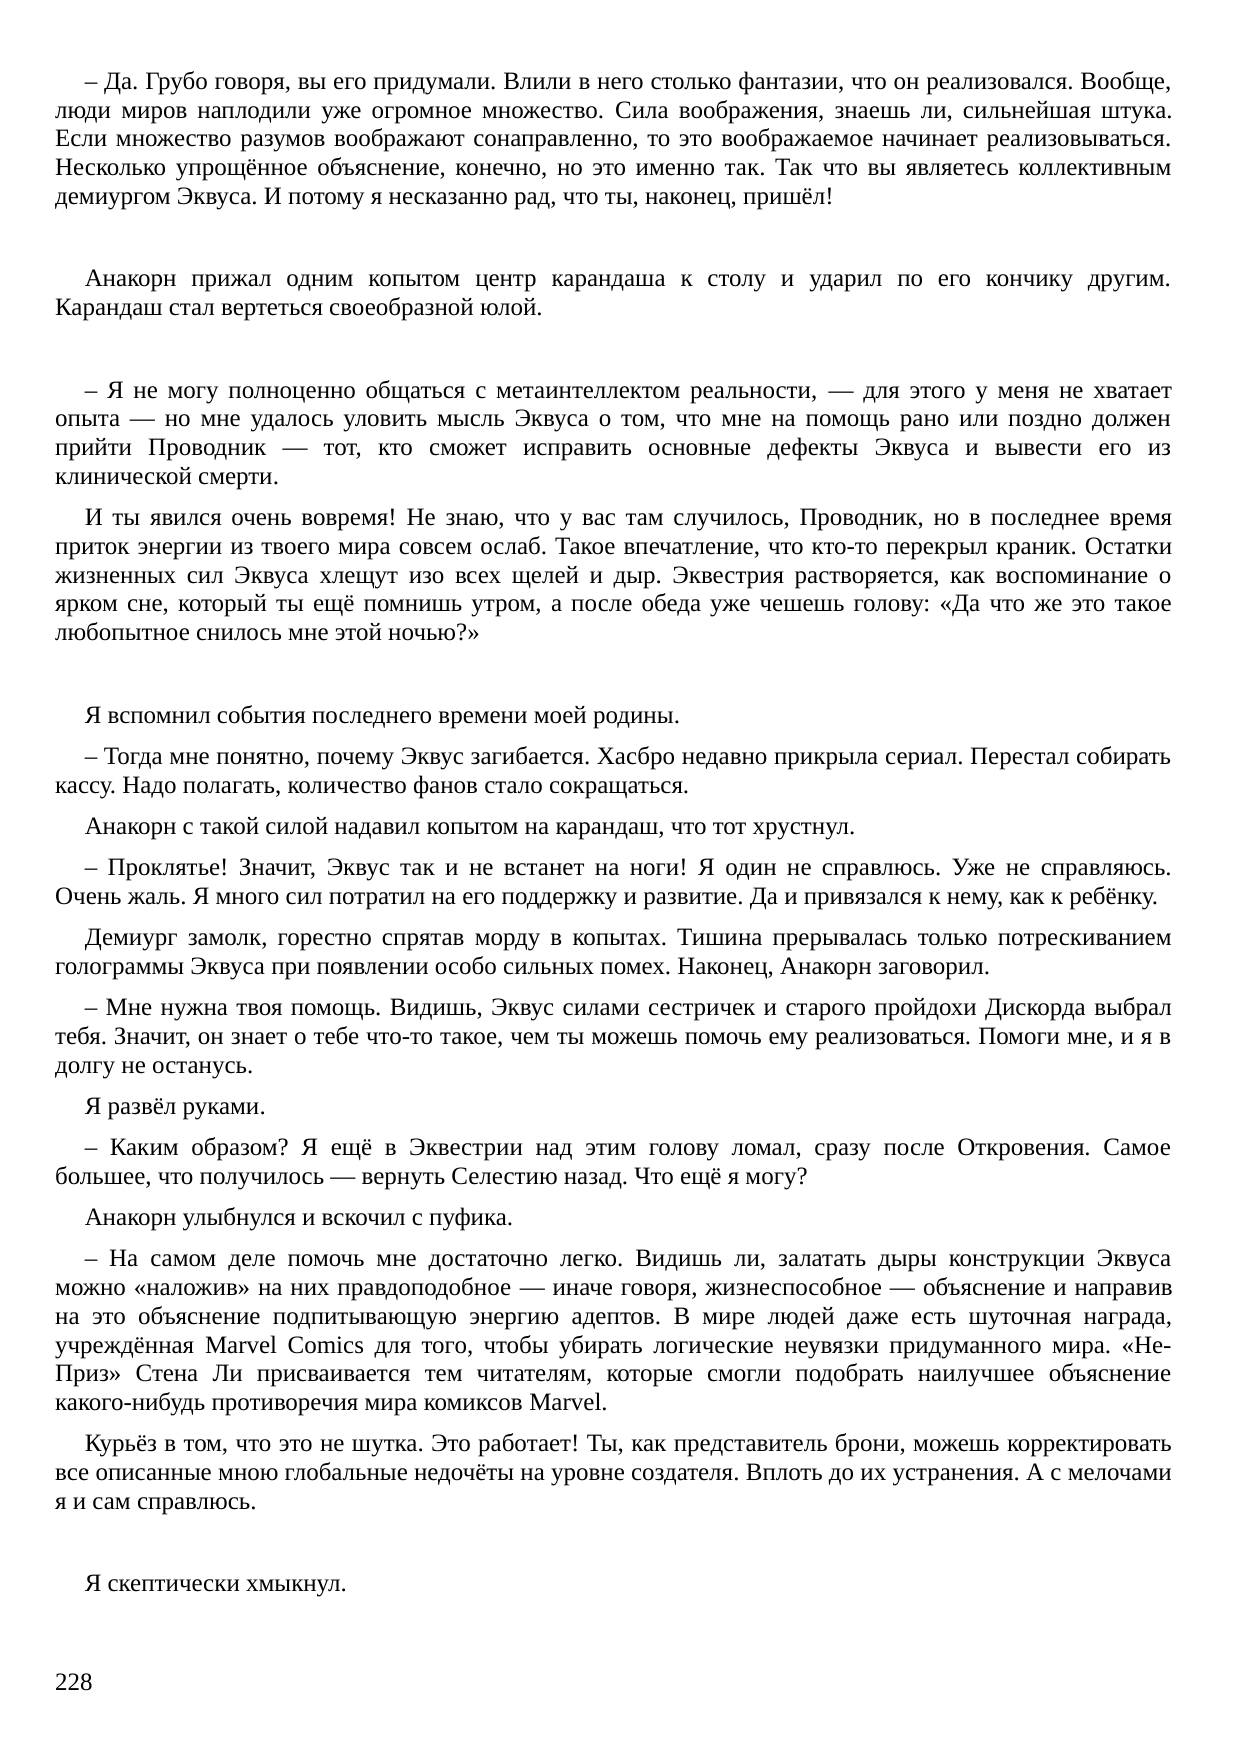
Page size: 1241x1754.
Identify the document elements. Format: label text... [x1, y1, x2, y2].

text Анакорн прижал одним копытом центр карандаша к столу и ударил по его кончику другим. Карандаш стал вертеться своеобразной юлой. [55, 263, 1173, 321]
text И ты явился очень вовремя! Не знаю, что у вас там случилось, Проводник, но в последнее время приток энергии из твоего мира совсем ослаб. Такое впечатление, что кто-то перекрыл краник. Остатки жизненных сил Эквуса хлещут изо всех щелей и дыр. Эквестрия растворяется, как воспоминание о ярком сне, который ты ещё помнишь утром, а после обеда уже чешешь голову: «Да что же это такое любопытное снилось мне этой ночью?» [55, 502, 1173, 646]
text Демиург замолк, горестно спрятав морду в копытах. Тишина прерывалась только потрескиванием голограммы Эквуса при появлении особо сильных помех. Наконец, Анакорн заговорил. [55, 922, 1173, 980]
text Анакорн улыбнулся и вскочил с пуфика. [55, 1202, 1173, 1231]
text Анакорн с такой силой надавил копытом на карандаш, что тот хрустнул. [55, 811, 1173, 840]
text – Мне нужна твоя помощь. Видишь, Эквус силами сестричек и старого пройдохи Дискорда выбрал тебя. Значит, он знает о тебе что-то такое, чем ты можешь помочь ему реализоваться. Помоги мне, и я в долгу не останусь. [55, 992, 1173, 1078]
text – Тогда мне понятно, почему Эквус загибается. Хасбро недавно прикрыла сериал. Перестал собирать кассу. Надо полагать, количество фанов стало сокращаться. [55, 741, 1173, 798]
text – На самом деле помочь мне достаточно легко. Видишь ли, залатать дыры конструкции Эквуса можно «наложив» на них правдоподобное — иначе говоря, жизнеспособное — объяснение и направив на это объяснение подпитывающую энергию адептов. В мире людей даже есть шуточная награда, учреждённая Marvel Comics для того, чтобы убирать логические неувязки придуманного мира. «Не-Приз» Стена Ли присваивается тем читателям, которые смогли подобрать наилучшее объяснение какого-нибудь противоречия мира комиксов Marvel. [55, 1243, 1173, 1416]
text – Проклятье! Значит, Эквус так и не встанет на ноги! Я один не справлюсь. Уже не справляюсь. Очень жаль. Я много сил потратил на его поддержку и развитие. Да и привязался к нему, как к ребёнку. [55, 852, 1173, 910]
text – Я не могу полноценно общаться с метаинтеллектом реальности, — для этого у меня не хватает опыта — но мне удалось уловить мысль Эквуса о том, что мне на помощь рано или поздно должен прийти Проводник — тот, кто сможет исправить основные дефекты Эквуса и вывести его из клинической смерти. [55, 375, 1173, 490]
text Я развёл руками. [55, 1091, 1173, 1120]
text – Каким образом? Я ещё в Эквестрии над этим голову ломал, сразу после Откровения. Самое большее, что получилось — вернуть Селестию назад. Что ещё я могу? [55, 1132, 1173, 1190]
text Курьёз в том, что это не шутка. Это работает! Ты, как представитель брони, можешь корректировать все описанные мною глобальные недочёты на уровне создателя. Вплоть до их устранения. А с мелочами я и сам справлюсь. [55, 1428, 1173, 1515]
text Я вспомнил события последнего времени моей родины. [55, 700, 1173, 728]
text Я скептически хмыкнул. [55, 1568, 1173, 1597]
text – Да. Грубо говоря, вы его придумали. Влили в него столько фантазии, что он реализовался. Вообще, люди миров наплодили уже огромное множество. Сила воображения, знаешь ли, сильнейшая штука. Если множество разумов воображают сонаправленно, то это воображаемое начинает реализовываться. Несколько упрощённое объяснение, конечно, но это именно так. Так что вы являетесь коллективным демиургом Эквуса. И потому я несказанно рад, что ты, наконец, пришёл! [55, 66, 1173, 210]
